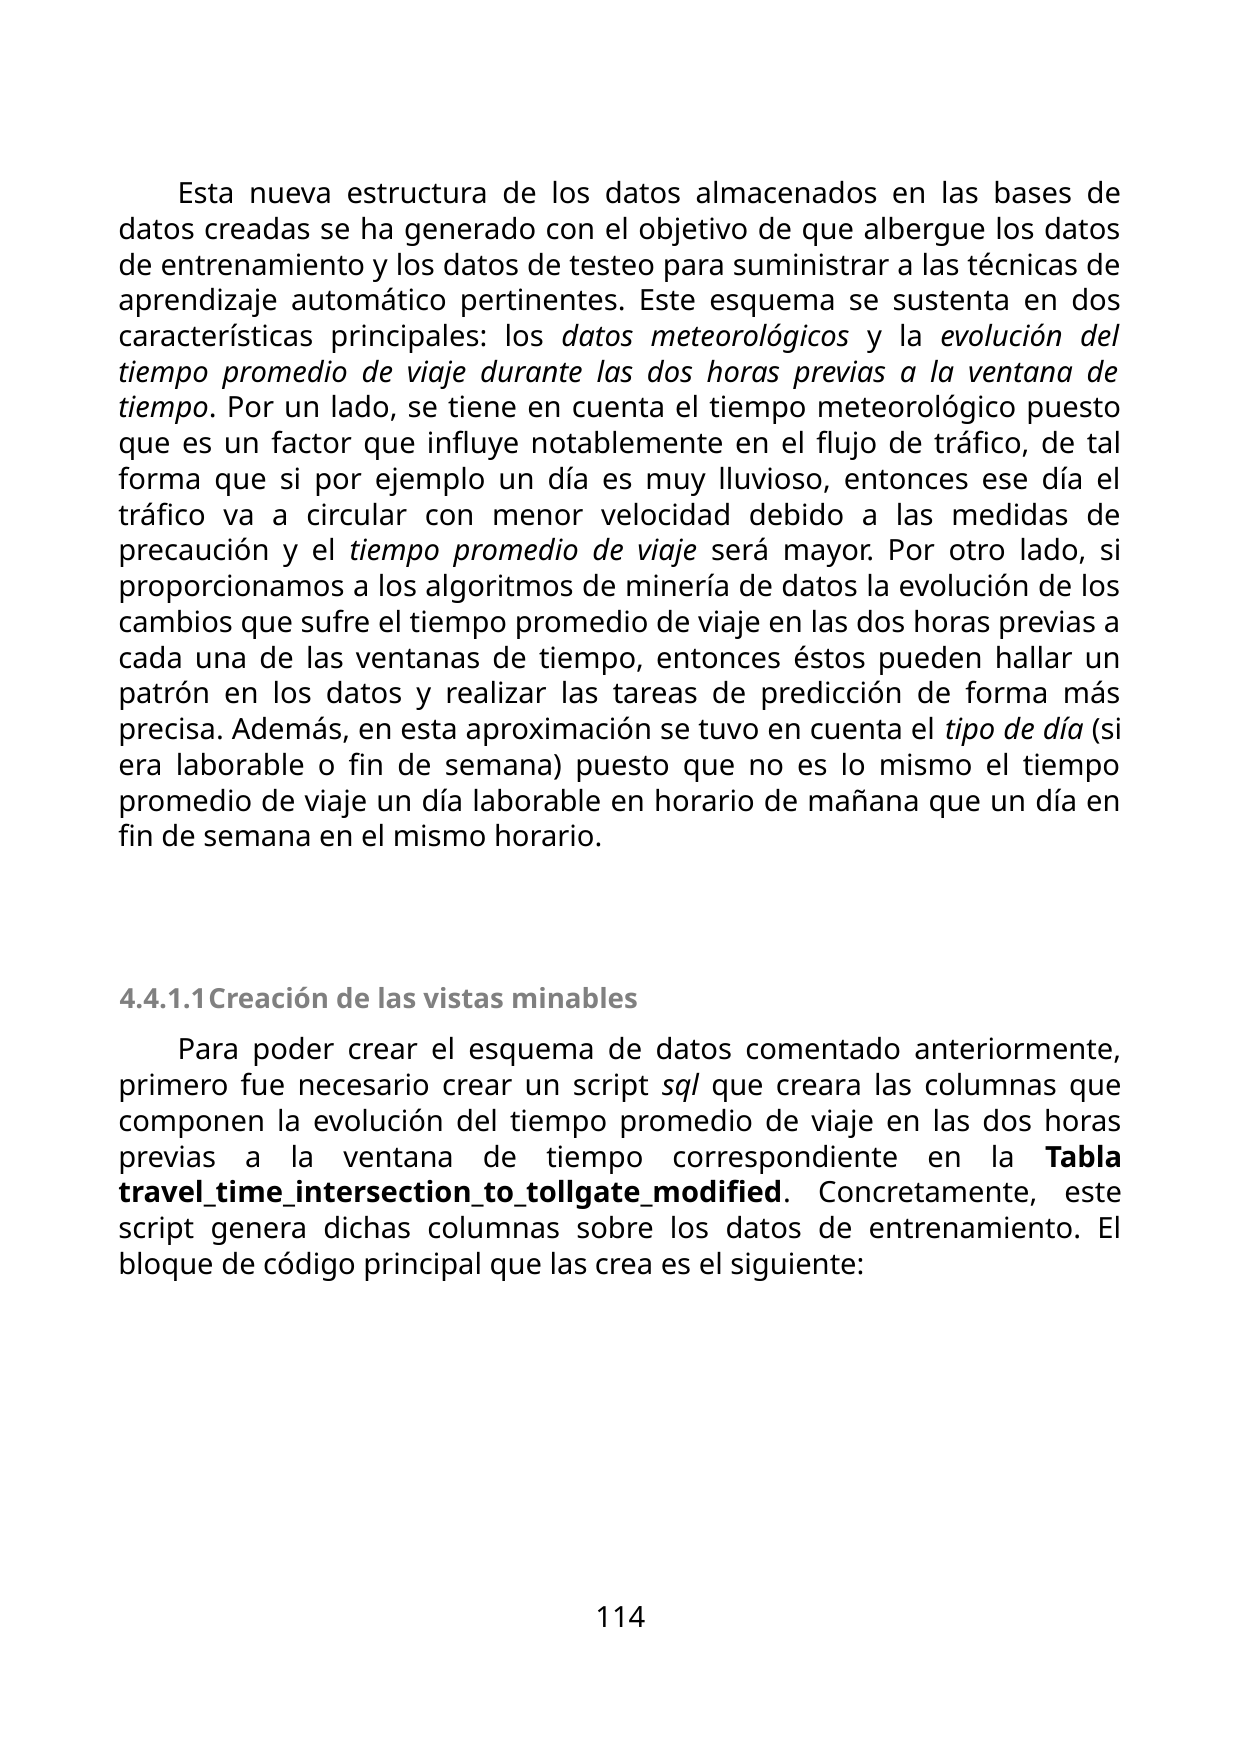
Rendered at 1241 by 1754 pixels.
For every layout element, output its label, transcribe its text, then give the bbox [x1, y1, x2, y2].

subtitle Creación de las vistas minables [119, 978, 1122, 1016]
text Para poder crear el esquema de datos comentado anteriormente, primero fue necesario crear un script sql que creara las columnas que componen la evolución del tiempo promedio de viaje en las dos horas previas a la ventana de tiempo correspondiente en la Tabla travel_time_intersection_to_tollgate_modified. Concretamente, este script genera dichas columnas sobre los datos de entrenamiento. El bloque de código principal que las crea es el siguiente: [118, 1029, 1122, 1283]
text Esta nueva estructura de los datos almacenados en las bases de datos creadas se ha generado con el objetivo de que albergue los datos de entrenamiento y los datos de testeo para suministrar a las técnicas de aprendizaje automático pertinentes. Este esquema se sustenta en dos características principales: los datos meteorológicos y la evolución del tiempo promedio de viaje durante las dos horas previas a la ventana de tiempo. Por un lado, se tiene en cuenta el tiempo meteorológico puesto que es un factor que influye notablemente en el flujo de tráfico, de tal forma que si por ejemplo un día es muy lluvioso, entonces ese día el tráfico va a circular con menor velocidad debido a las medidas de precaución y el tiempo promedio de viaje será mayor. Por otro lado, si proporcionamos a los algoritmos de minería de datos la evolución de los cambios que sufre el tiempo promedio de viaje en las dos horas previas a cada una de las ventanas de tiempo, entonces éstos pueden hallar un patrón en los datos y realizar las tareas de predicción de forma más precisa. Además, en esta aproximación se tuvo en cuenta el tipo de día (si era laborable o fin de semana) puesto que no es lo mismo el tiempo promedio de viaje un día laborable en horario de mañana que un día en fin de semana en el mismo horario. [118, 172, 1122, 855]
